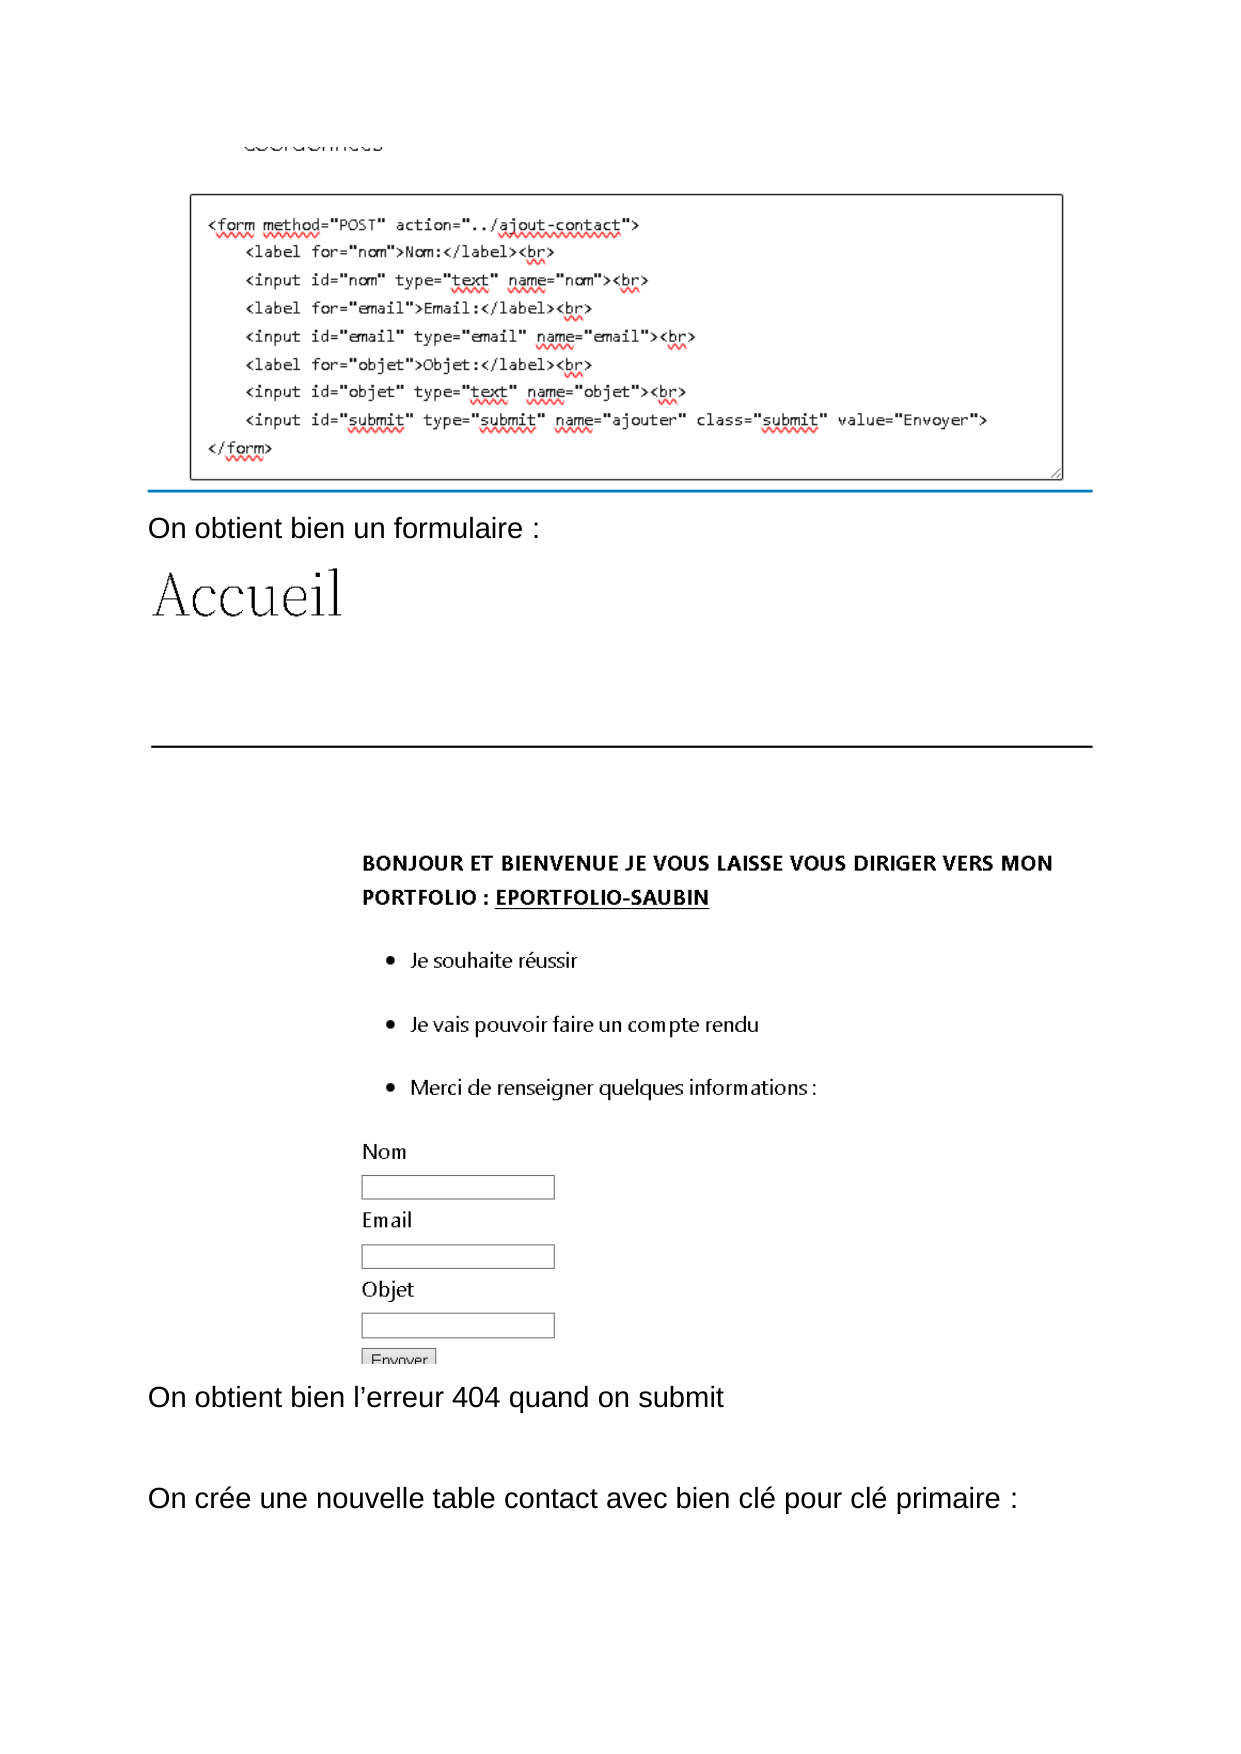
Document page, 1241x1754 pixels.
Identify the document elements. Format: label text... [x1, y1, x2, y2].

text On crée une nouvelle table contact avec bien clé pour clé primaire : [148, 1481, 1093, 1515]
text On obtient bien un formulaire : [148, 511, 1093, 544]
text On obtient bien l’erreur 404 quand on submit [148, 1380, 1093, 1414]
